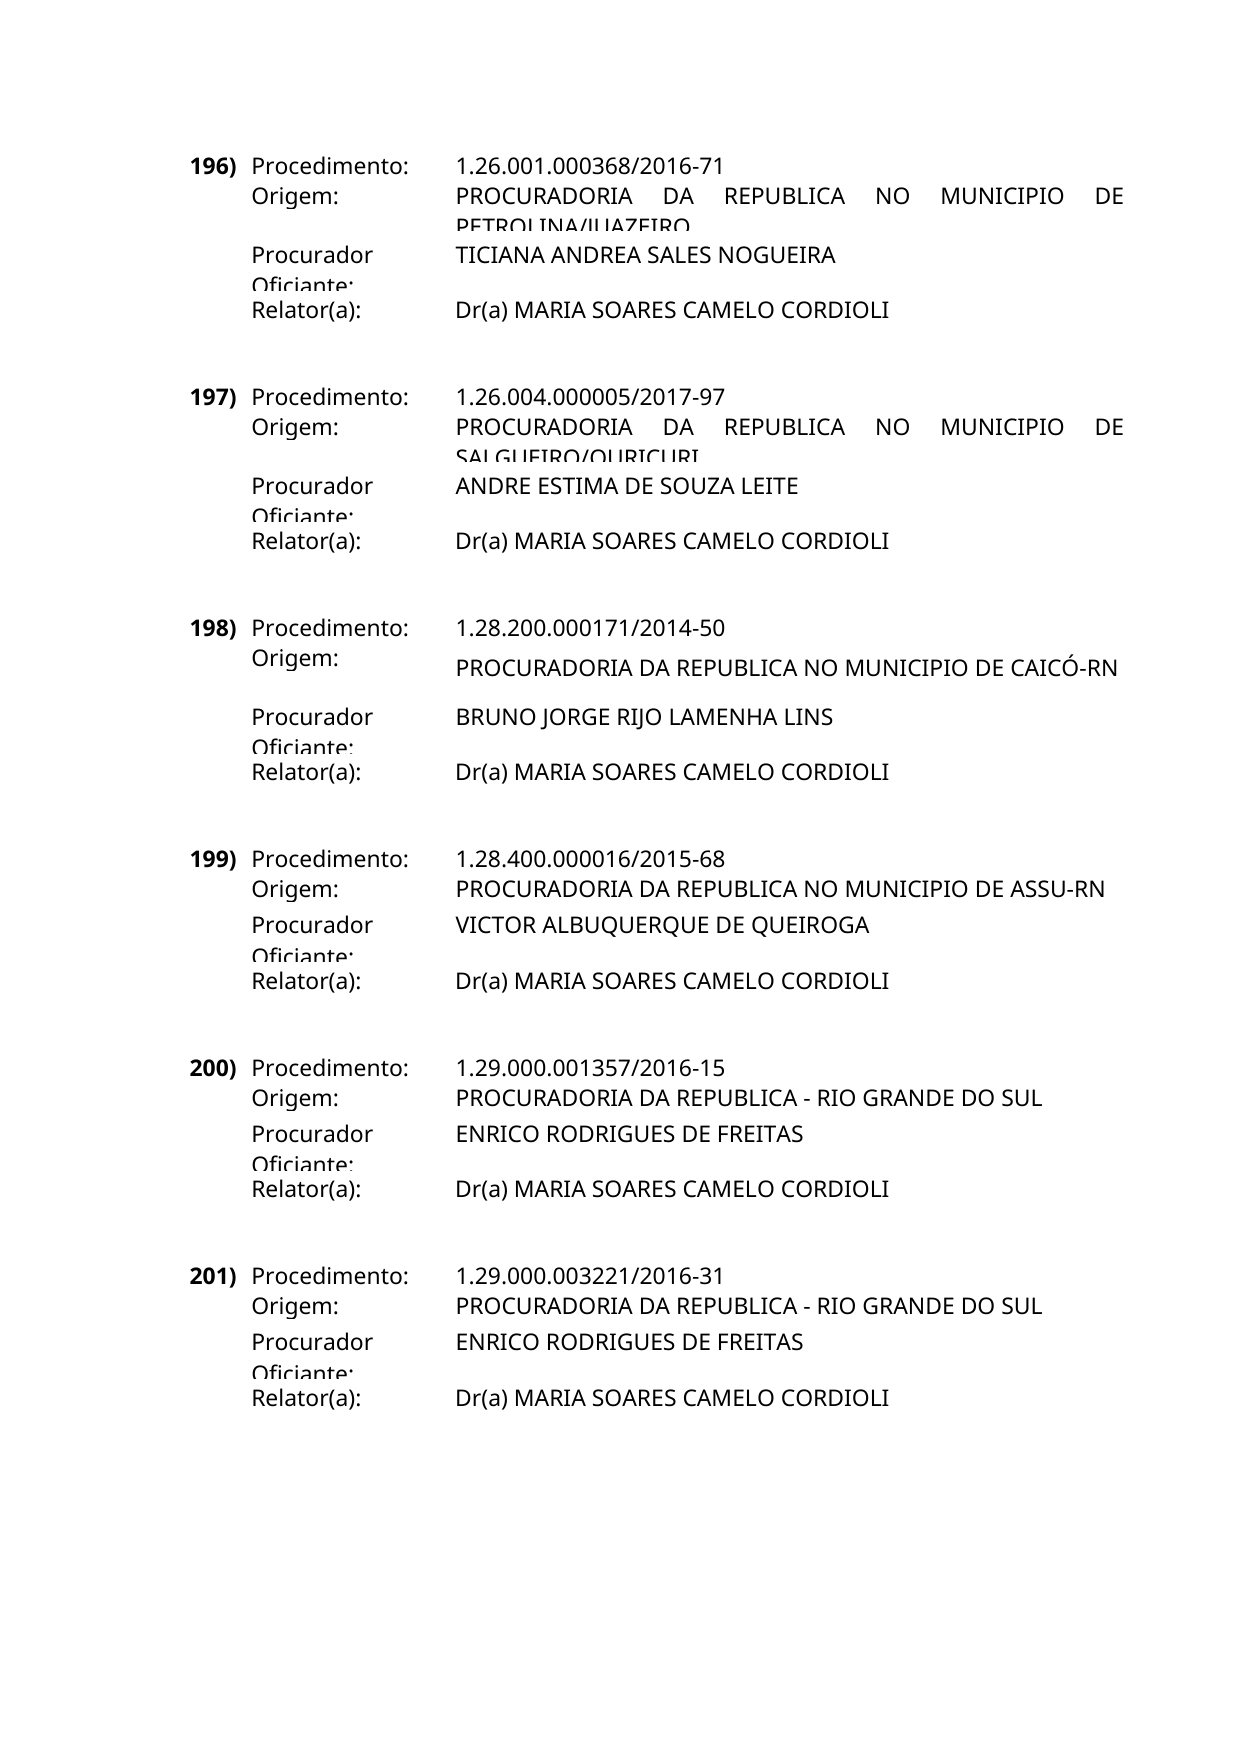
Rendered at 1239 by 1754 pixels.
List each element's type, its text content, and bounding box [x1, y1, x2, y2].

table_cell [1125, 1110, 1239, 1118]
table_cell 1.28.400.000016/2015-68 [455, 843, 1124, 872]
table_cell Procedimento: [251, 1260, 455, 1289]
table_cell [0, 693, 189, 701]
table_cell PROCURADORIA DA REPUBLICA - RIO GRANDE DO SUL [455, 1290, 1124, 1319]
table_cell Origem: [251, 1082, 455, 1110]
table_cell 197) [189, 381, 251, 409]
table_cell [0, 909, 189, 960]
table_cell [189, 525, 251, 555]
table_cell Procurador Oficiante: [251, 470, 455, 522]
table_cell [189, 1082, 251, 1110]
table_cell [1125, 1082, 1239, 1110]
table_cell Origem: [251, 873, 455, 902]
table_cell ENRICO RODRIGUES DE FREITAS [455, 1118, 1124, 1169]
table_cell [189, 324, 251, 381]
table_cell Origem: [251, 180, 455, 208]
table_cell [1125, 180, 1239, 208]
table_cell [251, 671, 455, 693]
table_cell Procurador Oficiante: [251, 1326, 455, 1379]
table_cell [189, 909, 251, 960]
table_cell Procedimento: [251, 150, 455, 178]
table_cell [1125, 239, 1239, 289]
table_cell [1125, 1052, 1239, 1080]
table_header [189, 0, 251, 150]
table_header Dr(a) MARIA SOARES CAMELO CORDIOLI [455, 965, 1122, 993]
table_cell [251, 902, 455, 909]
table_cell VICTOR ALBUQUERQUE DE QUEIROGA [455, 909, 1124, 960]
table_cell [1125, 965, 1239, 995]
table_cell [1125, 525, 1239, 555]
table_cell [189, 1203, 251, 1260]
table_cell [251, 995, 455, 1052]
table_cell [1125, 1118, 1239, 1169]
table_cell Procurador Oficiante: [251, 239, 455, 291]
table_cell [0, 1110, 189, 1118]
table_cell 1.28.200.000171/2014-50 [455, 612, 1124, 641]
table_cell [1125, 612, 1239, 641]
table_cell 1.29.000.001357/2016-15 [455, 1052, 1124, 1080]
table_cell [0, 1082, 189, 1110]
table_cell BRUNO JORGE RIJO LAMENHA LINS [455, 701, 1124, 752]
table_cell TICIANA ANDREA SALES NOGUEIRA [455, 239, 1124, 289]
table_cell 198) [189, 612, 251, 641]
table_cell [455, 1319, 1124, 1326]
table_cell [251, 209, 455, 231]
table_cell [0, 294, 189, 324]
table_header Relator(a): [251, 1382, 455, 1410]
table_cell 1.26.001.000368/2016-71 [455, 150, 1124, 178]
table_cell [189, 555, 251, 612]
table_cell 201) [189, 1260, 251, 1289]
table_cell [189, 209, 251, 231]
table_cell [189, 1173, 251, 1203]
table_header Relator(a): [251, 756, 455, 785]
table_cell [0, 462, 189, 469]
table_cell [1125, 470, 1239, 521]
table_cell Procurador Oficiante: [251, 701, 455, 753]
table_cell [0, 470, 189, 521]
table_cell [1125, 1173, 1239, 1203]
table_cell 1.26.004.000005/2017-97 [455, 381, 1124, 409]
table_cell [0, 209, 189, 231]
table_cell [189, 1110, 251, 1118]
table_header Relator(a): [251, 965, 455, 993]
table_header Dr(a) MARIA SOARES CAMELO CORDIOLI [455, 294, 1122, 323]
table_cell [1125, 843, 1239, 872]
table_cell [189, 462, 251, 469]
table_header [455, 0, 1124, 150]
table_cell [0, 1326, 189, 1377]
table_cell [0, 1260, 189, 1289]
table_cell [1125, 756, 1239, 786]
table_cell [0, 180, 189, 208]
table_header [1125, 0, 1239, 150]
table_cell [0, 1118, 189, 1169]
table_cell [0, 440, 189, 462]
table_cell [0, 873, 189, 902]
table_cell PROCURADORIA DA REPUBLICA - RIO GRANDE DO SUL [455, 1082, 1124, 1110]
table_cell [0, 642, 189, 671]
table_cell [189, 671, 251, 693]
table_cell [1125, 902, 1239, 909]
table_cell [1125, 701, 1239, 752]
table_cell [455, 902, 1124, 909]
table_cell [189, 470, 251, 521]
table_cell [189, 786, 251, 843]
table_cell [1125, 294, 1239, 324]
table_cell [251, 1203, 455, 1260]
table_header Relator(a): [251, 525, 455, 554]
table_cell [0, 1203, 189, 1260]
table_cell [0, 324, 189, 381]
table_cell [251, 693, 455, 701]
table_cell Origem: [251, 1290, 455, 1319]
table_cell 200) [189, 1052, 251, 1080]
table_header Dr(a) MARIA SOARES CAMELO CORDIOLI [455, 525, 1122, 554]
table_cell [0, 1319, 189, 1326]
table_cell PROCURADORIA DA REPUBLICA NO MUNICIPIO DE SALGUEIRO/OURICURI [455, 411, 1124, 462]
table_cell [455, 1110, 1124, 1118]
table_cell [0, 231, 189, 238]
table_cell [1125, 381, 1239, 409]
table_cell [189, 642, 251, 671]
table_cell [0, 756, 189, 786]
table_cell [1125, 642, 1239, 671]
table_cell [0, 150, 189, 178]
table_cell [1125, 693, 1239, 701]
table_cell [189, 294, 251, 324]
table_cell [0, 1052, 189, 1080]
table_cell Procedimento: [251, 612, 455, 641]
table_cell PROCURADORIA DA REPUBLICA NO MUNICIPIO DE CAICÓ-RN [455, 642, 1124, 693]
table_cell [189, 1326, 251, 1377]
table_cell [189, 411, 251, 439]
table_cell [1125, 555, 1239, 612]
table_cell [455, 462, 1124, 469]
table_cell [0, 381, 189, 409]
table_cell [189, 693, 251, 701]
table_cell [251, 1319, 455, 1326]
table_cell [0, 1173, 189, 1203]
table_cell [1125, 1382, 1239, 1412]
table_cell [189, 1290, 251, 1319]
table_cell [0, 843, 189, 872]
table_cell [251, 786, 455, 843]
table_cell [189, 701, 251, 752]
table_cell [189, 231, 251, 238]
table_cell [0, 786, 189, 843]
table_cell [251, 324, 455, 381]
table_cell [0, 995, 189, 1052]
table_cell [251, 1110, 455, 1118]
table_cell [189, 965, 251, 995]
table_cell ANDRE ESTIMA DE SOUZA LEITE [455, 470, 1124, 521]
table_cell [189, 239, 251, 289]
table_cell [0, 701, 189, 752]
table_cell [1125, 231, 1239, 238]
table_cell Procedimento: [251, 381, 455, 409]
table_cell [189, 440, 251, 462]
table_cell [1125, 1203, 1239, 1260]
table_cell [0, 411, 189, 439]
table_cell [251, 294, 1124, 324]
table_cell [251, 462, 455, 469]
table_cell [1125, 324, 1239, 381]
table_cell PROCURADORIA DA REPUBLICA NO MUNICIPIO DE PETROLINA/JUAZEIRO [455, 180, 1124, 231]
table_cell [189, 873, 251, 902]
table_cell [189, 756, 251, 786]
table_header Relator(a): [251, 1173, 455, 1202]
table_cell [1125, 150, 1239, 178]
table_cell [1125, 995, 1239, 1052]
table_cell [1125, 786, 1239, 843]
table_cell [455, 786, 1124, 843]
table_cell [189, 1319, 251, 1326]
table_cell [1125, 1326, 1239, 1377]
table_cell [1125, 671, 1239, 693]
table_cell [1125, 411, 1239, 439]
table_cell [0, 671, 189, 693]
table_header Dr(a) MARIA SOARES CAMELO CORDIOLI [455, 756, 1122, 785]
table_cell Procurador Oficiante: [251, 909, 455, 962]
table_cell [1125, 209, 1239, 231]
table_cell 196) [189, 150, 251, 178]
table_cell [0, 1382, 189, 1412]
table_cell [1125, 440, 1239, 462]
table_cell [1125, 462, 1239, 469]
table_cell Origem: [251, 642, 455, 671]
table_cell PROCURADORIA DA REPUBLICA NO MUNICIPIO DE ASSU-RN [455, 873, 1124, 902]
table_cell [455, 693, 1124, 701]
table_cell [189, 1382, 251, 1412]
table_cell Procedimento: [251, 843, 455, 872]
table_cell [251, 555, 455, 612]
table_cell [251, 440, 455, 462]
table_cell [455, 995, 1124, 1052]
table_cell [0, 555, 189, 612]
table_header [0, 0, 189, 150]
table_header Relator(a): [251, 294, 455, 323]
table_cell [0, 1290, 189, 1319]
table_cell [1125, 1319, 1239, 1326]
table_cell [0, 902, 189, 909]
table_cell ENRICO RODRIGUES DE FREITAS [455, 1326, 1124, 1377]
table_cell [189, 902, 251, 909]
table_cell Procurador Oficiante: [251, 1118, 455, 1170]
table_cell [0, 965, 189, 995]
table_cell [1125, 1260, 1239, 1289]
table_header Dr(a) MARIA SOARES CAMELO CORDIOLI [455, 1173, 1122, 1202]
table_header Dr(a) MARIA SOARES CAMELO CORDIOLI [455, 1382, 1122, 1410]
table_cell [455, 1203, 1124, 1260]
table_cell Origem: [251, 411, 455, 439]
table_cell [455, 324, 1124, 381]
table_cell [1125, 1290, 1239, 1319]
table_cell [189, 180, 251, 208]
table_cell [251, 231, 455, 238]
table_cell [0, 612, 189, 641]
table_cell [1125, 909, 1239, 960]
table_cell [0, 525, 189, 555]
table_header [251, 0, 455, 150]
table_cell 199) [189, 843, 251, 872]
table_cell [455, 555, 1124, 612]
table_cell [189, 995, 251, 1052]
table_cell [189, 1118, 251, 1169]
table_cell Procedimento: [251, 1052, 455, 1080]
table_cell [455, 231, 1124, 238]
table_cell [0, 239, 189, 289]
table_cell [1125, 873, 1239, 902]
table_cell 1.29.000.003221/2016-31 [455, 1260, 1124, 1289]
